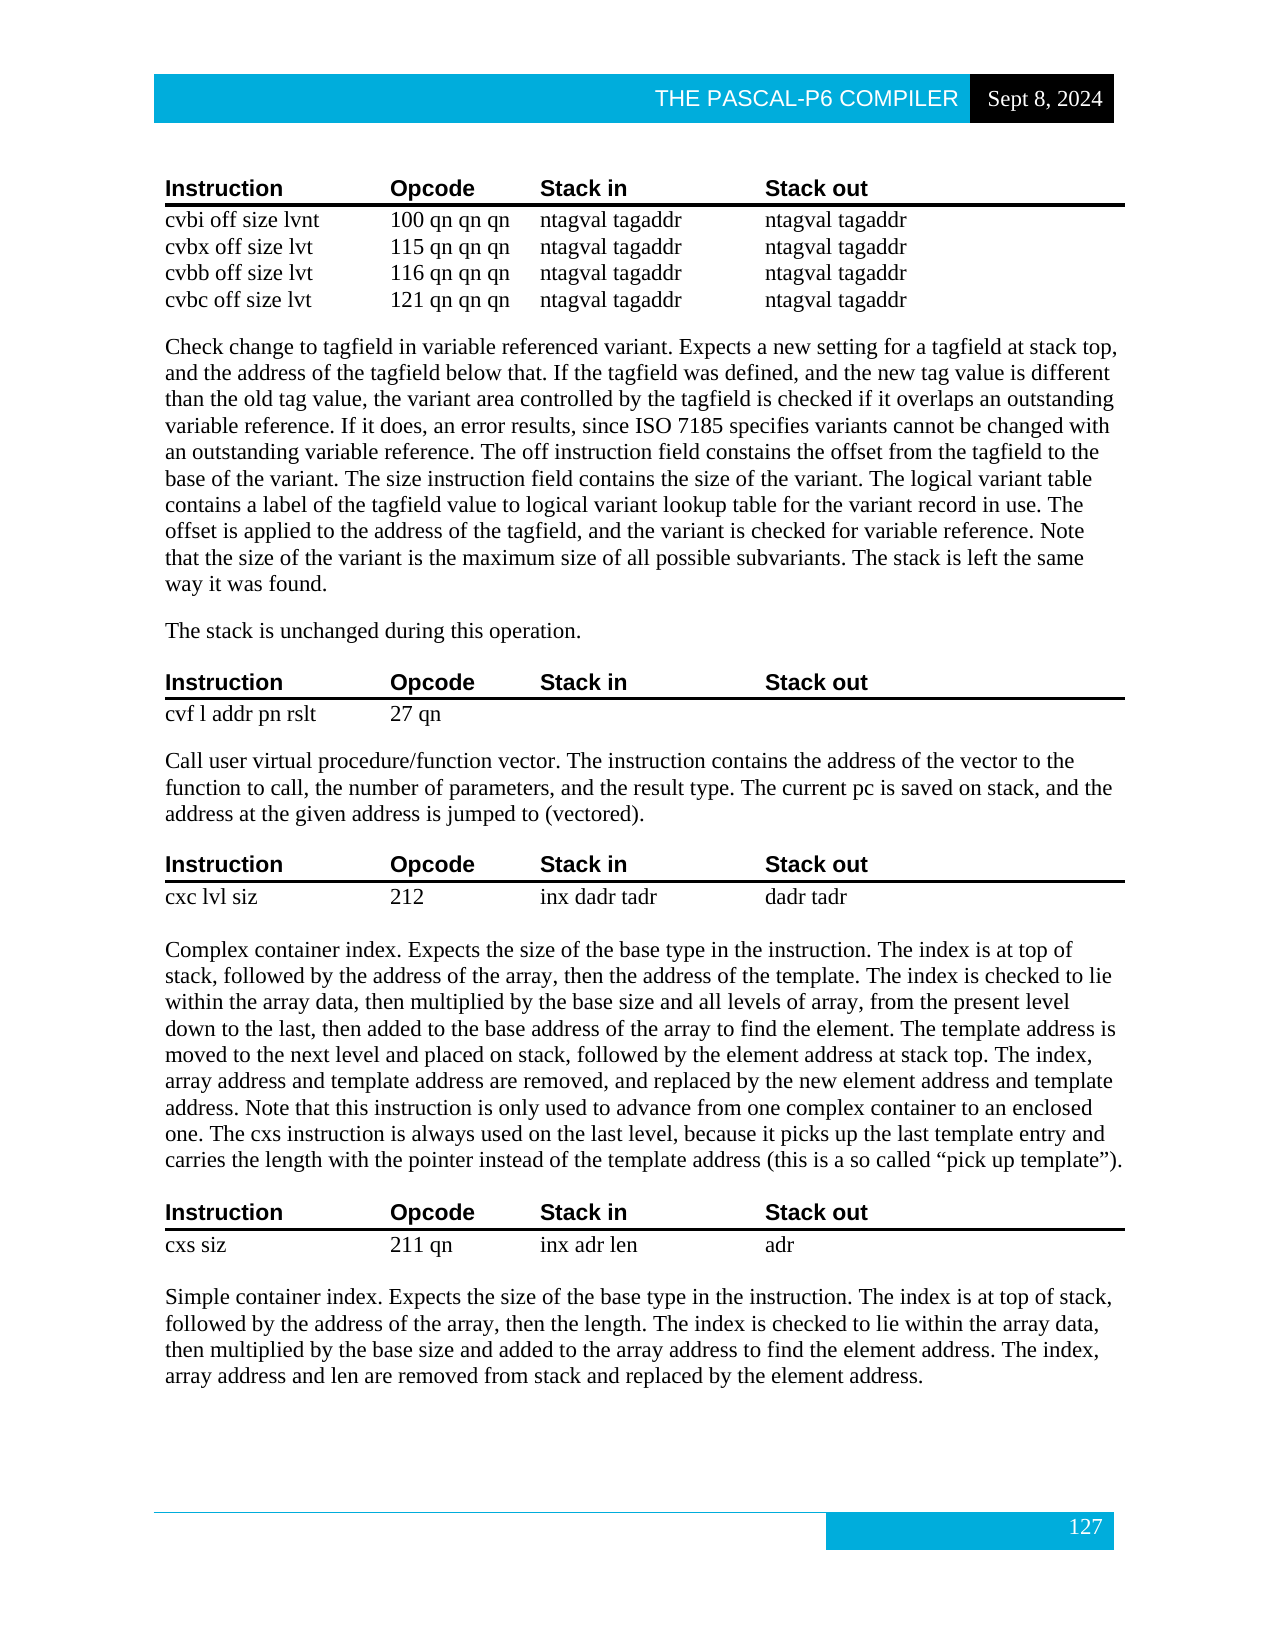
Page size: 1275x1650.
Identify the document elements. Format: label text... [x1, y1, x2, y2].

text Check change to tagfield in variable referenced variant. Expects a new setting for a tagfield at stack top, and the address of the tagfield below that. If the tagfield was defined, and the new tag value is different than the old tag value, the variant area controlled by the tagfield is checked if it overlaps an outstanding variable reference. If it does, an error results, since ISO 7185 specifies variants cannot be changed with an outstanding variable reference. The off instruction field constains the offset from the tagfield to the base of the variant. The size instruction field contains the size of the variant. The logical variant table contains a label of the tagfield value to logical variant lookup table for the variant record in use. The offset is applied to the address of the tagfield, and the variant is checked for variable reference. Note that the size of the variant is the maximum size of all possible subvariants. The stack is left the same way it was found. [165, 333, 1125, 596]
text cvbi off size lvnt 100 qn qn qn ntagval tagaddr ntagval tagaddr [165, 207, 1125, 233]
text cvbb off size lvt 116 qn qn qn ntagval tagaddr ntagval tagaddr [165, 259, 1125, 286]
text Simple container index. Expects the size of the base type in the instruction. The index is at top of stack, followed by the address of the array, then the length. The index is checked to lie within the array data, then multiplied by the base size and added to the array address to find the element address. The index, array address and len are removed from stack and replaced by the element address. [165, 1283, 1125, 1389]
text cvbx off size lvt 115 qn qn qn ntagval tagaddr ntagval tagaddr [165, 233, 1125, 259]
text cvbc off size lvt 121 qn qn qn ntagval tagaddr ntagval tagaddr [165, 286, 1125, 312]
text cvf l addr pn rslt 27 qn [165, 700, 1125, 726]
text Instruction Opcode Stack in Stack out [165, 175, 1125, 203]
text cxs siz 211 qn inx adr len adr [165, 1231, 1125, 1257]
text Instruction Opcode Stack in Stack out [165, 851, 1125, 880]
text Call user virtual procedure/function vector. The instruction contains the address of the vector to the function to call, the number of parameters, and the result type. The current pc is saved on stack, and the address at the given address is jumped to (vectored). [165, 747, 1125, 826]
text Instruction Opcode Stack in Stack out [165, 668, 1125, 697]
text cxc lvl siz 212 inx dadr tadr dadr tadr [165, 883, 1125, 909]
text The stack is unchanged during this operation. [165, 617, 1125, 643]
text Instruction Opcode Stack in Stack out [165, 1199, 1125, 1228]
text Complex container index. Expects the size of the base type in the instruction. The index is at top of stack, followed by the address of the array, then the address of the template. The index is checked to lie within the array data, then multiplied by the base size and all levels of array, from the present level down to the last, then added to the base address of the array to find the element. The template address is moved to the next level and placed on stack, followed by the element address at stack top. The index, array address and template address are removed, and replaced by the new element address and template address. Note that this instruction is only used to advance from one complex container to an enclosed one. The cxs instruction is always used on the last level, because it picks up the last template entry and carries the length with the pointer instead of the template address (this is a so called “pick up template”). [165, 936, 1125, 1173]
